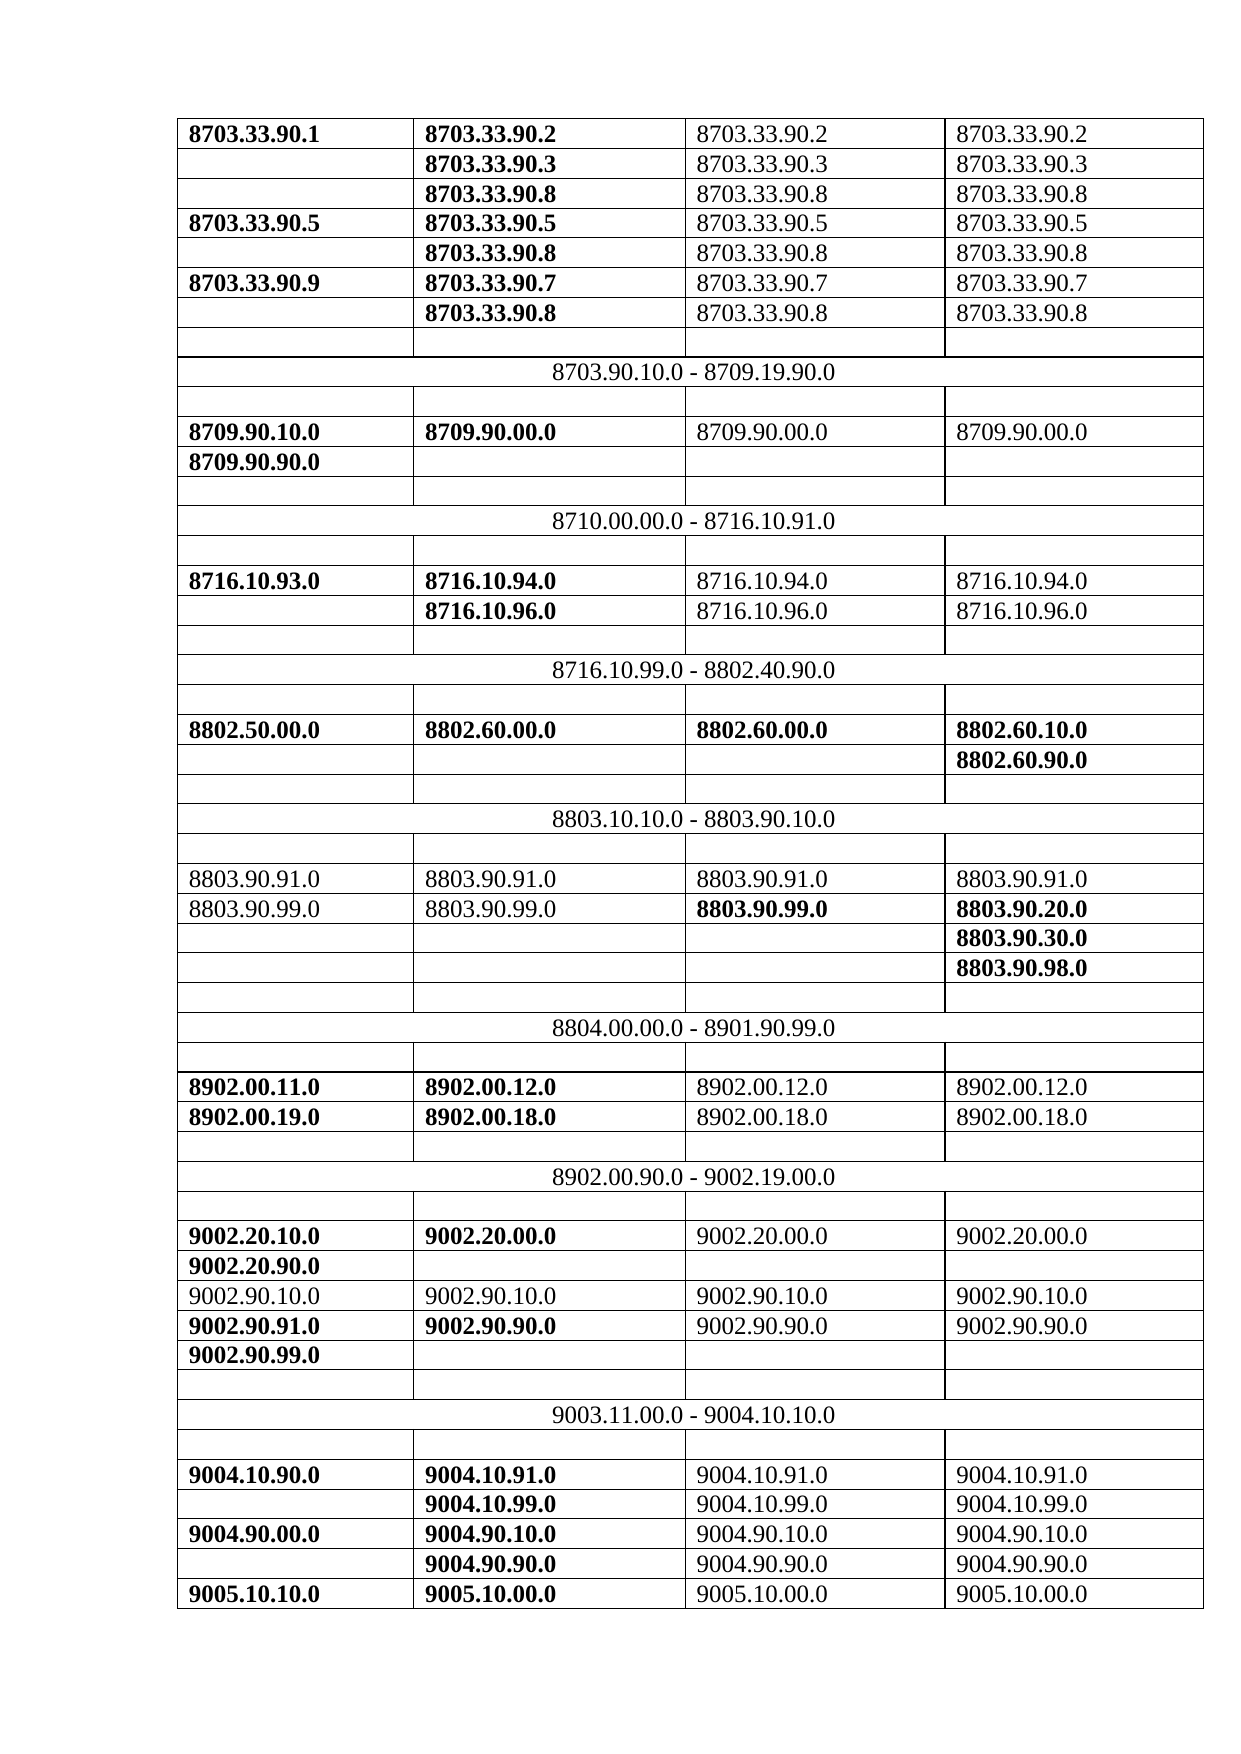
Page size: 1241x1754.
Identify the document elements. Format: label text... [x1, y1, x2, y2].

table_cell [946, 983, 1203, 1012]
table_cell [414, 447, 685, 476]
table_cell [946, 447, 1203, 476]
table_cell [178, 745, 413, 773]
table_cell [686, 924, 944, 952]
table_cell [414, 1341, 685, 1369]
table_cell 9005.10.00.0 [946, 1579, 1203, 1608]
table_cell 9004.90.90.0 [946, 1549, 1203, 1578]
table_cell [178, 536, 413, 565]
table_cell 8703.33.90.3 [946, 149, 1203, 178]
table_cell [686, 953, 944, 982]
table_cell [178, 298, 413, 327]
table_cell [686, 1341, 944, 1369]
table_cell 8703.33.90.5 [946, 209, 1203, 237]
table_cell [178, 626, 413, 654]
table_cell [414, 1192, 685, 1220]
table_cell 8902.00.90.0 - 9002.19.00.0 [178, 1162, 1203, 1191]
table_cell 8703.33.90.5 [686, 209, 944, 237]
table_cell [686, 685, 944, 714]
table_cell 9004.90.10.0 [414, 1519, 685, 1548]
table_cell 9004.10.91.0 [414, 1460, 685, 1488]
table_cell 8804.00.00.0 - 8901.90.99.0 [178, 1013, 1203, 1042]
table_cell [686, 387, 944, 416]
table_cell [178, 1132, 413, 1161]
table_cell 9003.11.00.0 - 9004.10.10.0 [178, 1400, 1203, 1429]
table_cell 8902.00.18.0 [686, 1102, 944, 1131]
table_cell 9002.90.10.0 [178, 1281, 413, 1310]
table_cell 9004.10.90.0 [178, 1460, 413, 1488]
table_cell 8716.10.94.0 [946, 566, 1203, 595]
table_cell 8703.90.10.0 - 8709.19.90.0 [178, 358, 1203, 386]
table_cell 8803.90.91.0 [946, 864, 1203, 893]
table_cell 8703.33.90.2 [946, 119, 1203, 148]
table_cell [414, 1132, 685, 1161]
table_cell 9004.90.10.0 [686, 1519, 944, 1548]
table_cell 8709.90.90.0 [178, 447, 413, 476]
table_cell 8902.00.19.0 [178, 1102, 413, 1131]
table_cell [946, 775, 1203, 803]
table_cell [686, 983, 944, 1012]
table_cell 9004.10.99.0 [414, 1490, 685, 1518]
table_cell 8902.00.18.0 [414, 1102, 685, 1131]
table_cell 9004.10.99.0 [946, 1490, 1203, 1518]
table_cell [414, 328, 685, 356]
table_cell 9002.90.90.0 [686, 1311, 944, 1339]
table_cell [178, 1043, 413, 1071]
table_cell [946, 1192, 1203, 1220]
table_cell [686, 1370, 944, 1399]
table_cell 8716.10.96.0 [946, 596, 1203, 624]
table_cell 9002.90.10.0 [946, 1281, 1203, 1310]
table_cell [686, 1430, 944, 1459]
table_cell 8802.50.00.0 [178, 715, 413, 744]
table_cell 8716.10.93.0 [178, 566, 413, 595]
table_cell 8710.00.00.0 - 8716.10.91.0 [178, 506, 1203, 535]
table_cell [686, 536, 944, 565]
table_cell [946, 1043, 1203, 1071]
table_cell 8803.90.99.0 [686, 894, 944, 922]
table_cell 8709.90.10.0 [178, 417, 413, 446]
table_cell 8703.33.90.1 [178, 119, 413, 148]
table_cell [414, 387, 685, 416]
table_cell 8703.33.90.8 [686, 298, 944, 327]
table_cell [178, 149, 413, 178]
table_cell [178, 953, 413, 982]
table_cell 8902.00.12.0 [686, 1073, 944, 1101]
table_cell [414, 983, 685, 1012]
table_cell [414, 536, 685, 565]
table_cell 8703.33.90.2 [414, 119, 685, 148]
table_cell [414, 834, 685, 863]
table_cell [178, 685, 413, 714]
table_cell [414, 685, 685, 714]
table_cell [946, 834, 1203, 863]
table_cell 9002.90.99.0 [178, 1341, 413, 1369]
table_cell 8716.10.99.0 - 8802.40.90.0 [178, 655, 1203, 684]
table_cell 8802.60.10.0 [946, 715, 1203, 744]
table_cell 8703.33.90.7 [686, 268, 944, 297]
table_cell 9005.10.00.0 [414, 1579, 685, 1608]
table_cell [414, 745, 685, 773]
table_cell [946, 685, 1203, 714]
table_cell [414, 775, 685, 803]
table_cell [178, 983, 413, 1012]
table_cell [946, 477, 1203, 505]
table_cell 9002.90.10.0 [686, 1281, 944, 1310]
table_cell [686, 1192, 944, 1220]
table_cell [178, 1549, 413, 1578]
table_cell 9004.10.91.0 [946, 1460, 1203, 1488]
table_cell [946, 1430, 1203, 1459]
table_cell 8716.10.94.0 [686, 566, 944, 595]
table_cell 8803.90.20.0 [946, 894, 1203, 922]
table_cell 8902.00.11.0 [178, 1073, 413, 1101]
table_cell 9004.90.10.0 [946, 1519, 1203, 1548]
table_cell 9002.90.10.0 [414, 1281, 685, 1310]
table_cell [414, 626, 685, 654]
table_cell [178, 1490, 413, 1518]
table_cell 8902.00.12.0 [946, 1073, 1203, 1101]
table_cell [946, 1341, 1203, 1369]
table_cell [946, 387, 1203, 416]
table_cell 8802.60.00.0 [686, 715, 944, 744]
table_cell 9005.10.10.0 [178, 1579, 413, 1608]
table_cell 9002.90.90.0 [946, 1311, 1203, 1339]
table_cell 9004.90.90.0 [414, 1549, 685, 1578]
table_cell [414, 1251, 685, 1280]
table_cell [686, 477, 944, 505]
table_cell [686, 626, 944, 654]
table_cell [178, 477, 413, 505]
table_cell 8802.60.90.0 [946, 745, 1203, 773]
table_cell 8703.33.90.7 [946, 268, 1203, 297]
table_cell [946, 1132, 1203, 1161]
table_cell [686, 834, 944, 863]
table_cell 8803.90.98.0 [946, 953, 1203, 982]
table_cell 9005.10.00.0 [686, 1579, 944, 1608]
table_cell 9004.90.00.0 [178, 1519, 413, 1548]
table_cell 8703.33.90.8 [414, 179, 685, 207]
table_cell 9004.90.90.0 [686, 1549, 944, 1578]
table_cell [178, 387, 413, 416]
table_cell [178, 238, 413, 267]
table_cell 8802.60.00.0 [414, 715, 685, 744]
table_cell 8703.33.90.8 [414, 298, 685, 327]
table_cell [178, 775, 413, 803]
table_cell 9002.20.90.0 [178, 1251, 413, 1280]
table_cell 8902.00.12.0 [414, 1073, 685, 1101]
table_cell 8709.90.00.0 [946, 417, 1203, 446]
table_cell 8803.90.30.0 [946, 924, 1203, 952]
table_cell 9002.90.91.0 [178, 1311, 413, 1339]
table_cell 8803.10.10.0 - 8803.90.10.0 [178, 804, 1203, 833]
table_cell 8902.00.18.0 [946, 1102, 1203, 1131]
table_cell [178, 834, 413, 863]
table_cell 8703.33.90.8 [414, 238, 685, 267]
table_cell [178, 1370, 413, 1399]
table_cell 9002.20.10.0 [178, 1221, 413, 1250]
table_cell 8703.33.90.8 [686, 238, 944, 267]
table_cell [414, 1370, 685, 1399]
table_cell [686, 775, 944, 803]
table_cell 8703.33.90.7 [414, 268, 685, 297]
table_cell 8703.33.90.8 [686, 179, 944, 207]
table_cell 8803.90.91.0 [178, 864, 413, 893]
table_cell [414, 477, 685, 505]
table_cell 8703.33.90.3 [414, 149, 685, 178]
table_cell 8703.33.90.5 [178, 209, 413, 237]
table_cell 8716.10.96.0 [686, 596, 944, 624]
table_cell [946, 626, 1203, 654]
table_cell [178, 596, 413, 624]
table_cell 9004.10.91.0 [686, 1460, 944, 1488]
table_cell [178, 179, 413, 207]
table_cell 8709.90.00.0 [686, 417, 944, 446]
table_cell [414, 924, 685, 952]
table_cell 9002.20.00.0 [686, 1221, 944, 1250]
table_cell 8703.33.90.2 [686, 119, 944, 148]
table_cell [178, 924, 413, 952]
table_cell 8803.90.91.0 [414, 864, 685, 893]
table_cell [946, 328, 1203, 356]
table_cell [178, 1192, 413, 1220]
table_cell 8703.33.90.9 [178, 268, 413, 297]
table_cell 8703.33.90.5 [414, 209, 685, 237]
table_cell [946, 536, 1203, 565]
table_cell [686, 1251, 944, 1280]
table_cell [686, 1043, 944, 1071]
table_cell [414, 1043, 685, 1071]
table_cell 8803.90.99.0 [178, 894, 413, 922]
table_cell 9002.20.00.0 [946, 1221, 1203, 1250]
table_cell 9002.20.00.0 [414, 1221, 685, 1250]
table_cell 8716.10.96.0 [414, 596, 685, 624]
table_cell 8716.10.94.0 [414, 566, 685, 595]
table_cell [414, 1430, 685, 1459]
table_cell [414, 953, 685, 982]
table_cell [686, 328, 944, 356]
table_cell 8703.33.90.8 [946, 238, 1203, 267]
table_cell 9004.10.99.0 [686, 1490, 944, 1518]
table_cell 8803.90.99.0 [414, 894, 685, 922]
table_cell 8703.33.90.3 [686, 149, 944, 178]
table_cell [946, 1251, 1203, 1280]
table_cell 8703.33.90.8 [946, 298, 1203, 327]
table_cell [686, 447, 944, 476]
table_cell [178, 1430, 413, 1459]
table_cell 9002.90.90.0 [414, 1311, 685, 1339]
table_cell 8709.90.00.0 [414, 417, 685, 446]
table_cell [946, 1370, 1203, 1399]
table_cell [686, 745, 944, 773]
table_cell [686, 1132, 944, 1161]
table_cell 8803.90.91.0 [686, 864, 944, 893]
table_cell [178, 328, 413, 356]
table_cell 8703.33.90.8 [946, 179, 1203, 207]
